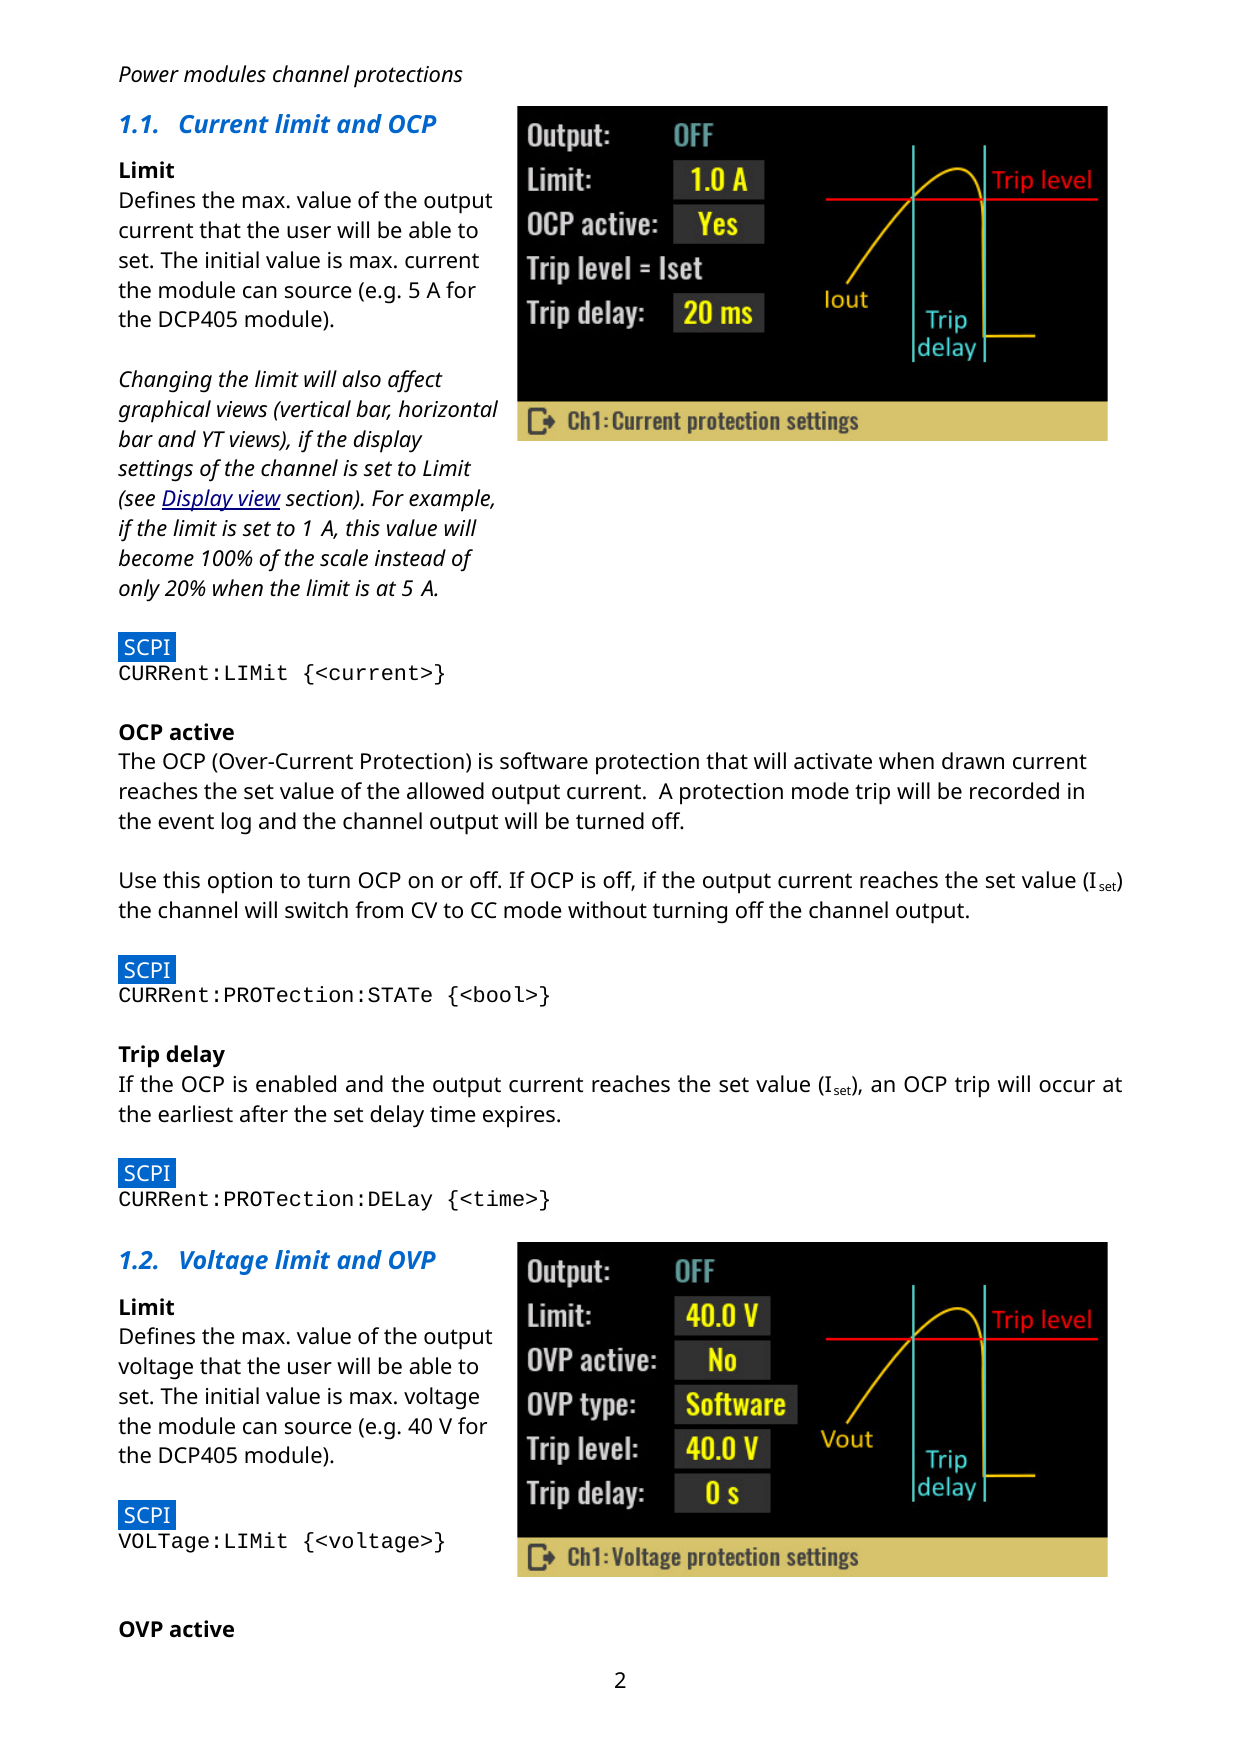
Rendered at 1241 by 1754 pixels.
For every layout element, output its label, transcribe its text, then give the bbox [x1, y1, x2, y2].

picture [517, 1242, 1108, 1577]
table_cell SCPI CURRent:LIMit {<current>} OCP active The OCP (Over-Current Protection) is software protection that will activate when drawn current reaches the set value of the allowed output current. A protection mode trip will be recorded in the event log and the channel output will be turned off. Use this option to turn OCP on or off. If OCP is off, if the output current reaches the set value (Iset) the channel will switch from CV to CC mode without turning off the channel output. SCPI CURRent:PROTection:STATe {<bool>} Trip delay If the OCP is enabled and the output current reaches the set value (Iset), an OCP trip will occur at the earliest after the set delay time expires. SCPI CURRent:PROTection:DELay {<time>} [118, 602, 1123, 1213]
picture [517, 106, 1108, 441]
table_header Current limit and OCP Limit Defines the max. value of the output current that the user will be able to set. The initial value is max. current the module can source (e.g. 5 A for the DCP405 module). Changing the limit will also affect graphical views (vertical bar, horizontal bar and YT views), if the display settings of the channel is set to Limit (see Display view section). For example, if the limit is set to 1 A, this value will become 100% of the scale instead of only 20% when the limit is at 5 A. [118, 107, 502, 602]
table_header [502, 107, 1123, 602]
table_header Voltage limit and OVP Limit Defines the max. value of the output voltage that the user will be able to set. The initial value is max. voltage the module can source (e.g. 40 V for the DCP405 module). SCPI VOLTage:LIMit {<voltage>} OVP active [118, 1243, 502, 1644]
table_header [502, 1243, 1123, 1644]
